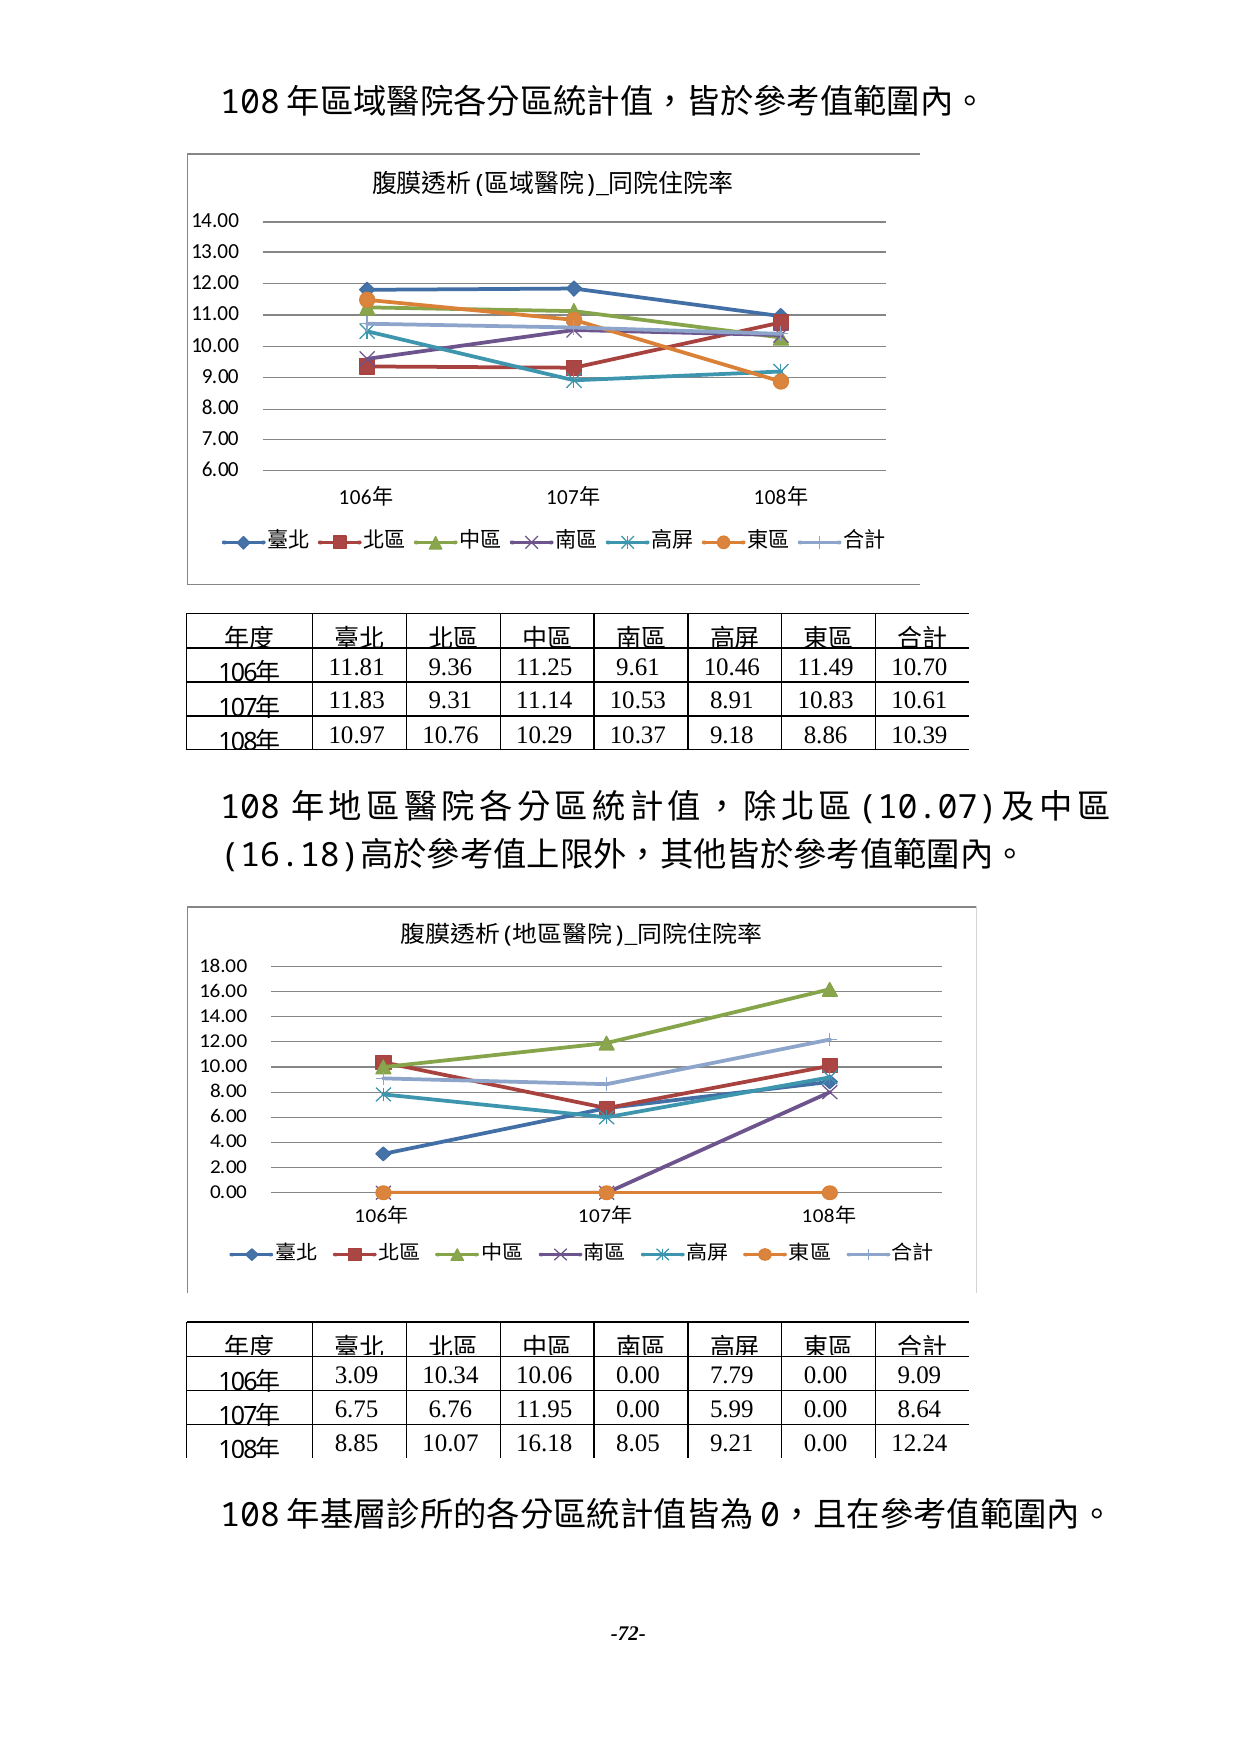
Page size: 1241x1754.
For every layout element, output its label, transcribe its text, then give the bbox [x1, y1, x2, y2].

text 108年基層診所的各分區統計值皆為0，且在參考值範圍內。 [220, 1488, 1111, 1536]
text 108年區域醫院各分區統計值，皆於參考值範圍內。 [220, 75, 1111, 123]
text 108年地區醫院各分區統計值，除北區(10.07)及中區(16.18)高於參考值上限外，其他皆於參考值範圍內。 [220, 779, 1111, 876]
